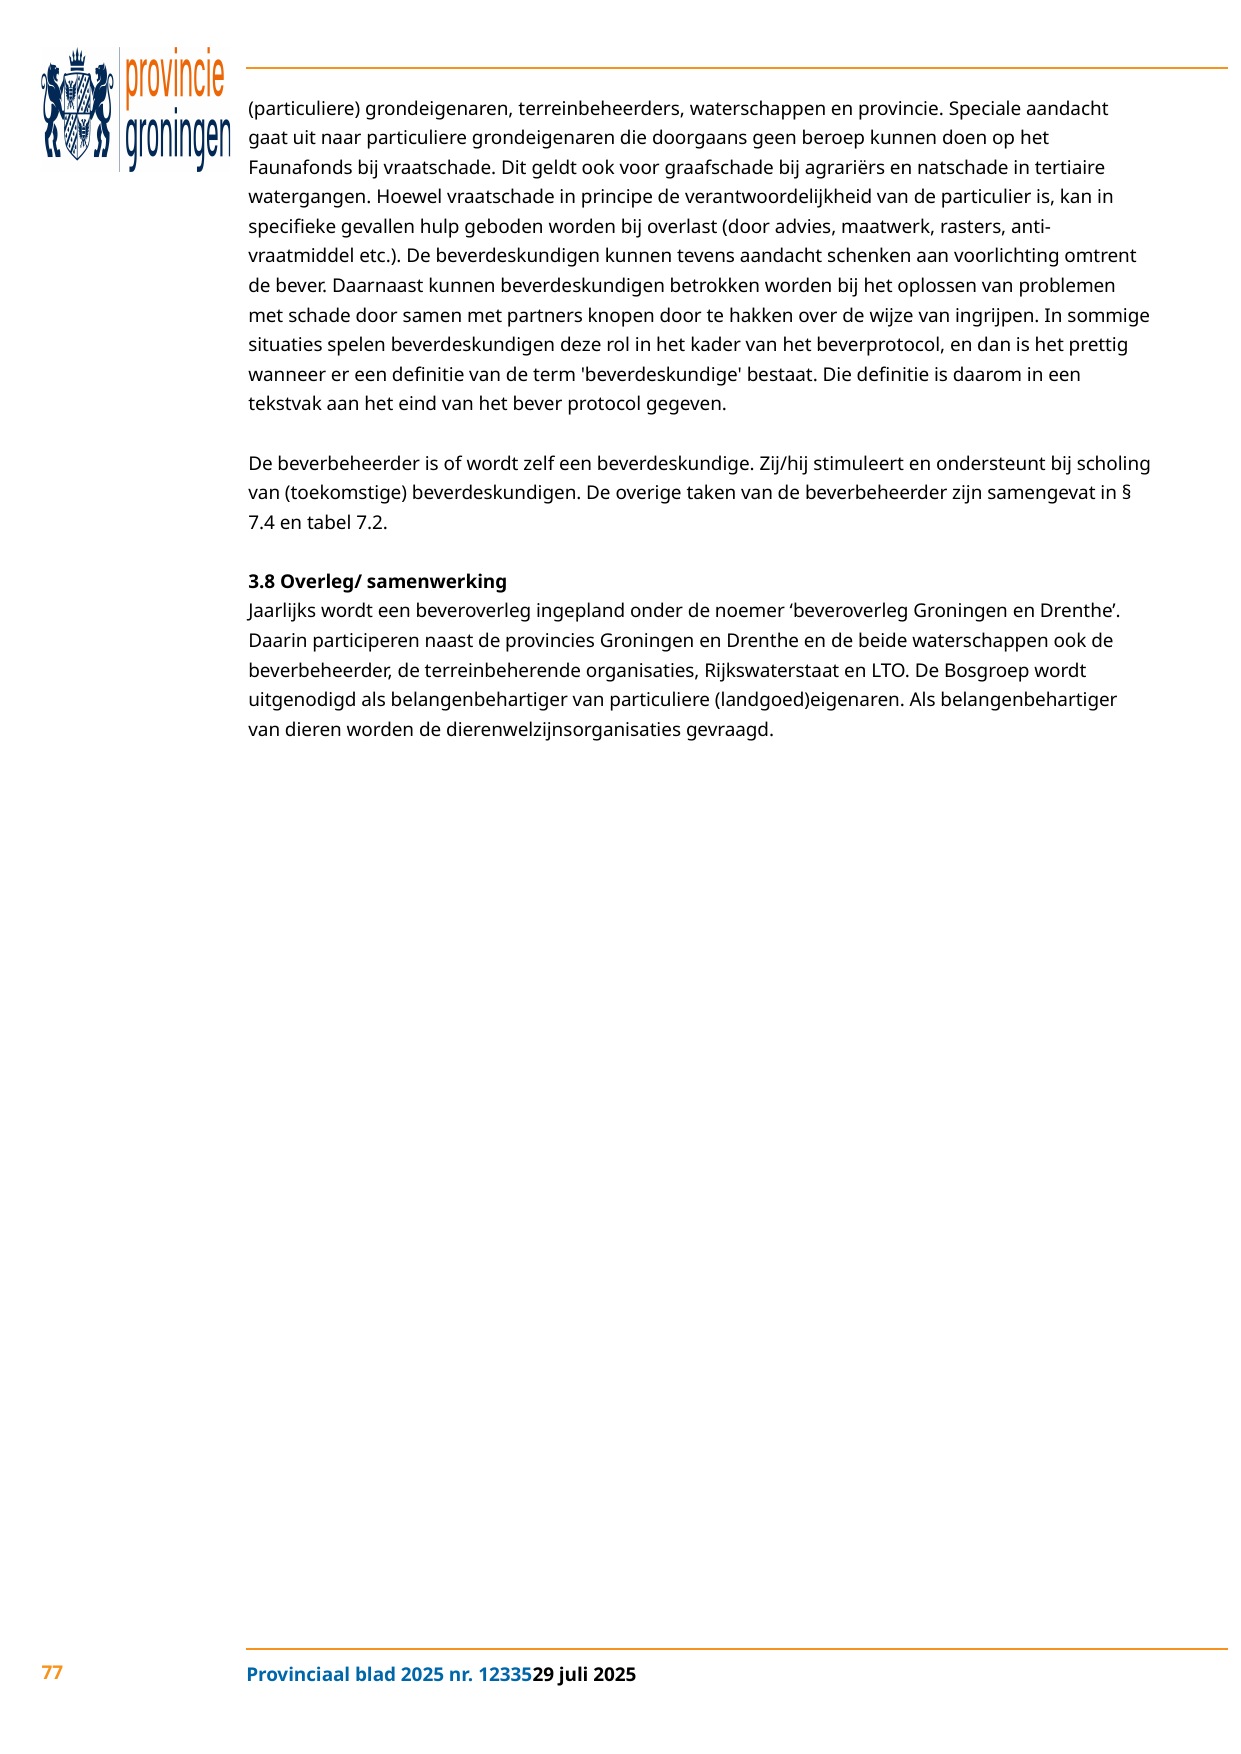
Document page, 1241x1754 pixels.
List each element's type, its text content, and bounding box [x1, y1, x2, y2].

text (particuliere) grondeigenaren, terreinbeheerders, waterschappen en provincie. Speciale aandacht gaat uit naar particuliere grondeigenaren die doorgaans geen beroep kunnen doen op het Faunafonds bij vraatschade. Dit geldt ook voor graafschade bij agrariërs en natschade in tertiaire watergangen. Hoewel vraatschade in principe de verantwoordelijkheid van de particulier is, kan in specifieke gevallen hulp geboden worden bij overlast (door advies, maatwerk, rasters, anti-vraatmiddel etc.). De beverdeskundigen kunnen tevens aandacht schenken aan voorlichting omtrent de bever. Daarnaast kunnen beverdeskundigen betrokken worden bij het oplossen van problemen met schade door samen met partners knopen door te hakken over de wijze van ingrijpen. In sommige situaties spelen beverdeskundigen deze rol in het kader van het beverprotocol, en dan is het prettig wanneer er een definitie van de term 'beverdeskundige' bestaat. Die definitie is daarom in een tekstvak aan het eind van het bever protocol gegeven. [248, 95, 1152, 416]
text Jaarlijks wordt een beveroverleg ingepland onder de noemer ‘beveroverleg Groningen en Drenthe’. Daarin participeren naast de provincies Groningen en Drenthe en de beide waterschappen ook de beverbeheerder, de terreinbeherende organisaties, Rijkswaterstaat en LTO. De Bosgroep wordt uitgenodigd als belangenbehartiger van particuliere (landgoed)eigenaren. Als belangenbehartiger van dieren worden de dierenwelzijnsorganisaties gevraagd. [248, 598, 1152, 742]
text 3.8 Overleg/ samenwerking [248, 568, 1152, 594]
picture [41, 47, 231, 172]
text De beverbeheerder is of wordt zelf een beverdeskundige. Zij/hij stimuleert en ondersteunt bij scholing van (toekomstige) beverdeskundigen. De overige taken van de beverbeheerder zijn samengevat in § 7.4 en tabel 7.2. [248, 450, 1152, 535]
